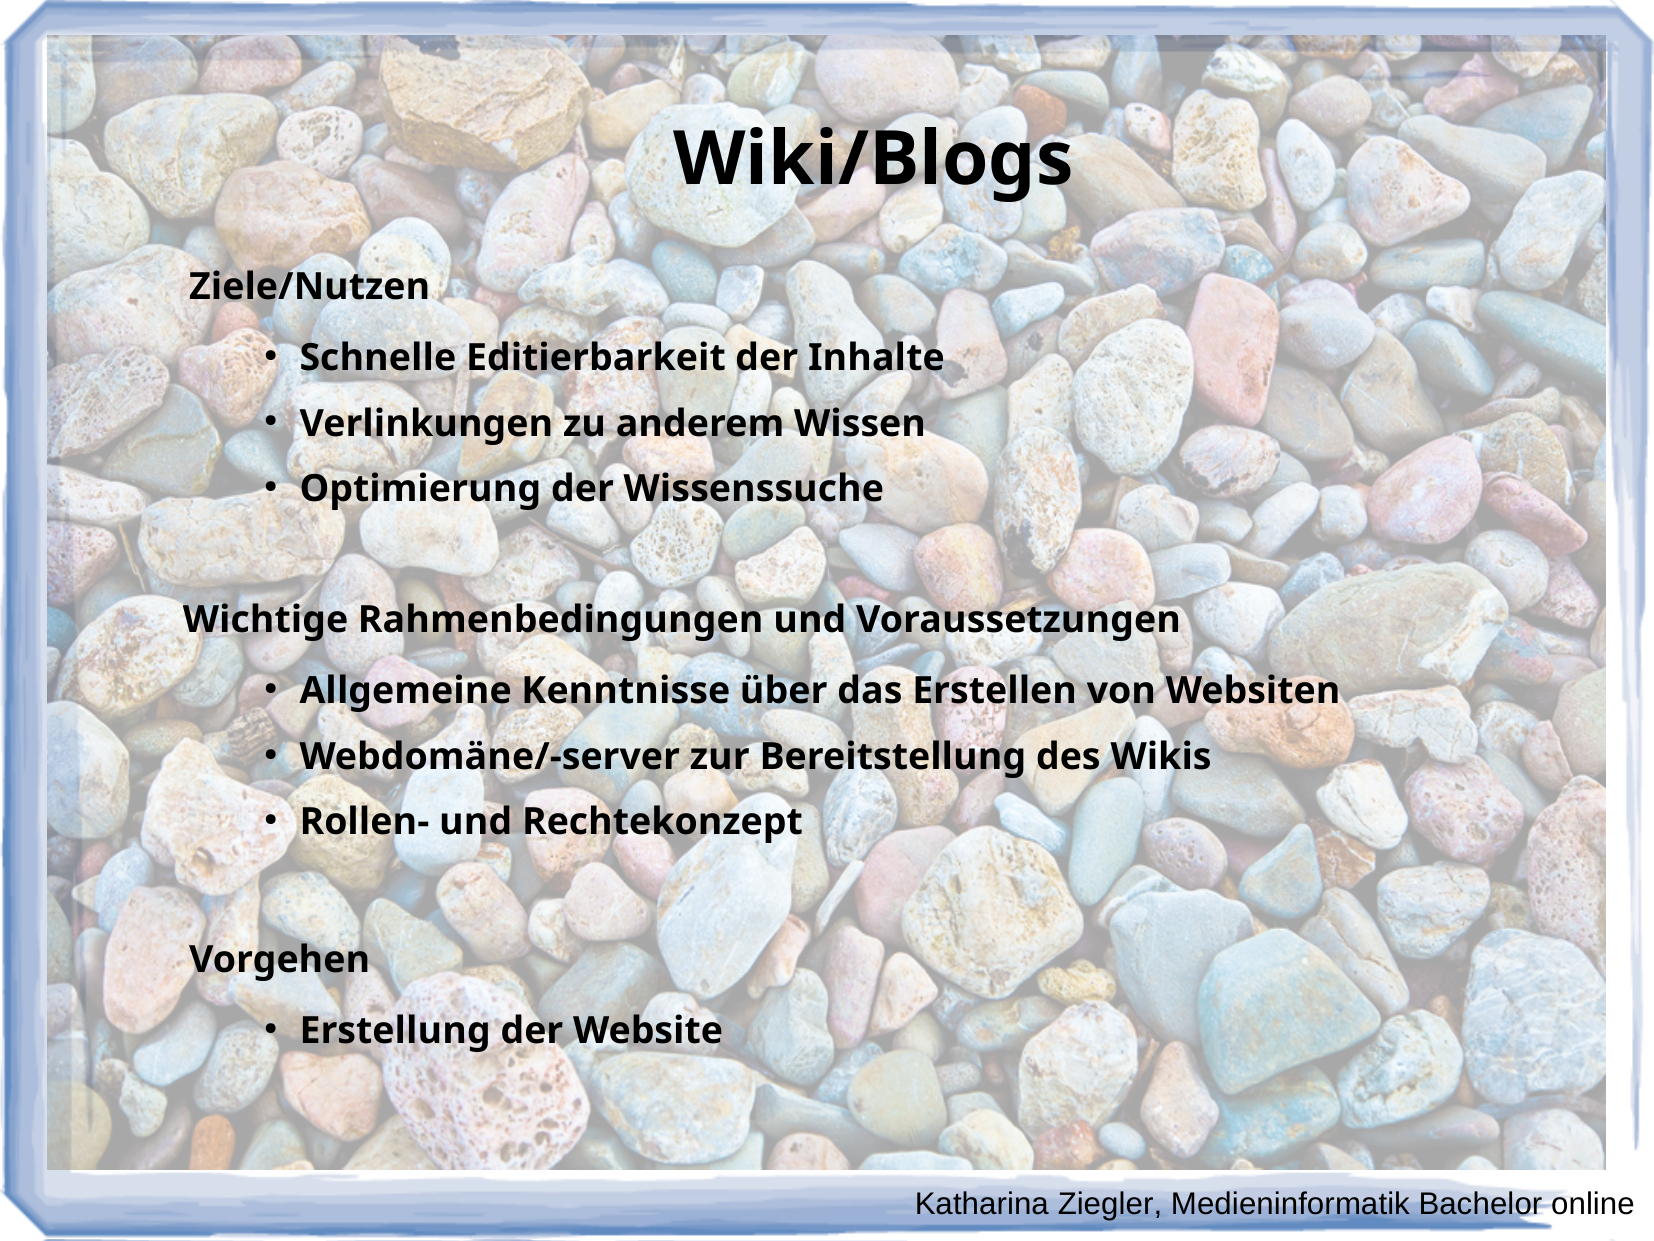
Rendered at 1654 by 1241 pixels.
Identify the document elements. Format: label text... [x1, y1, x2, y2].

list Ziele/Nutzen Schnelle Editierbarkeit der Inhalte Verlinkungen zu anderem Wissen Optimierung der Wissenssuche Wichtige Rahmenbedingungen und Voraussetzungen Allgemeine Kenntnisse über das Erstellen von Websiten Webdomäne/-server zur Bereitstellung des Wikis Rollen- und Rechtekonzept Vorgehen Erstellung der Website [153, 265, 1607, 945]
title Wiki/Blogs [82, 49, 1571, 257]
text_box Katharina Ziegler, Medieninformatik Bachelor online [802, 1176, 1654, 1241]
picture [0, 0, 1654, 1241]
